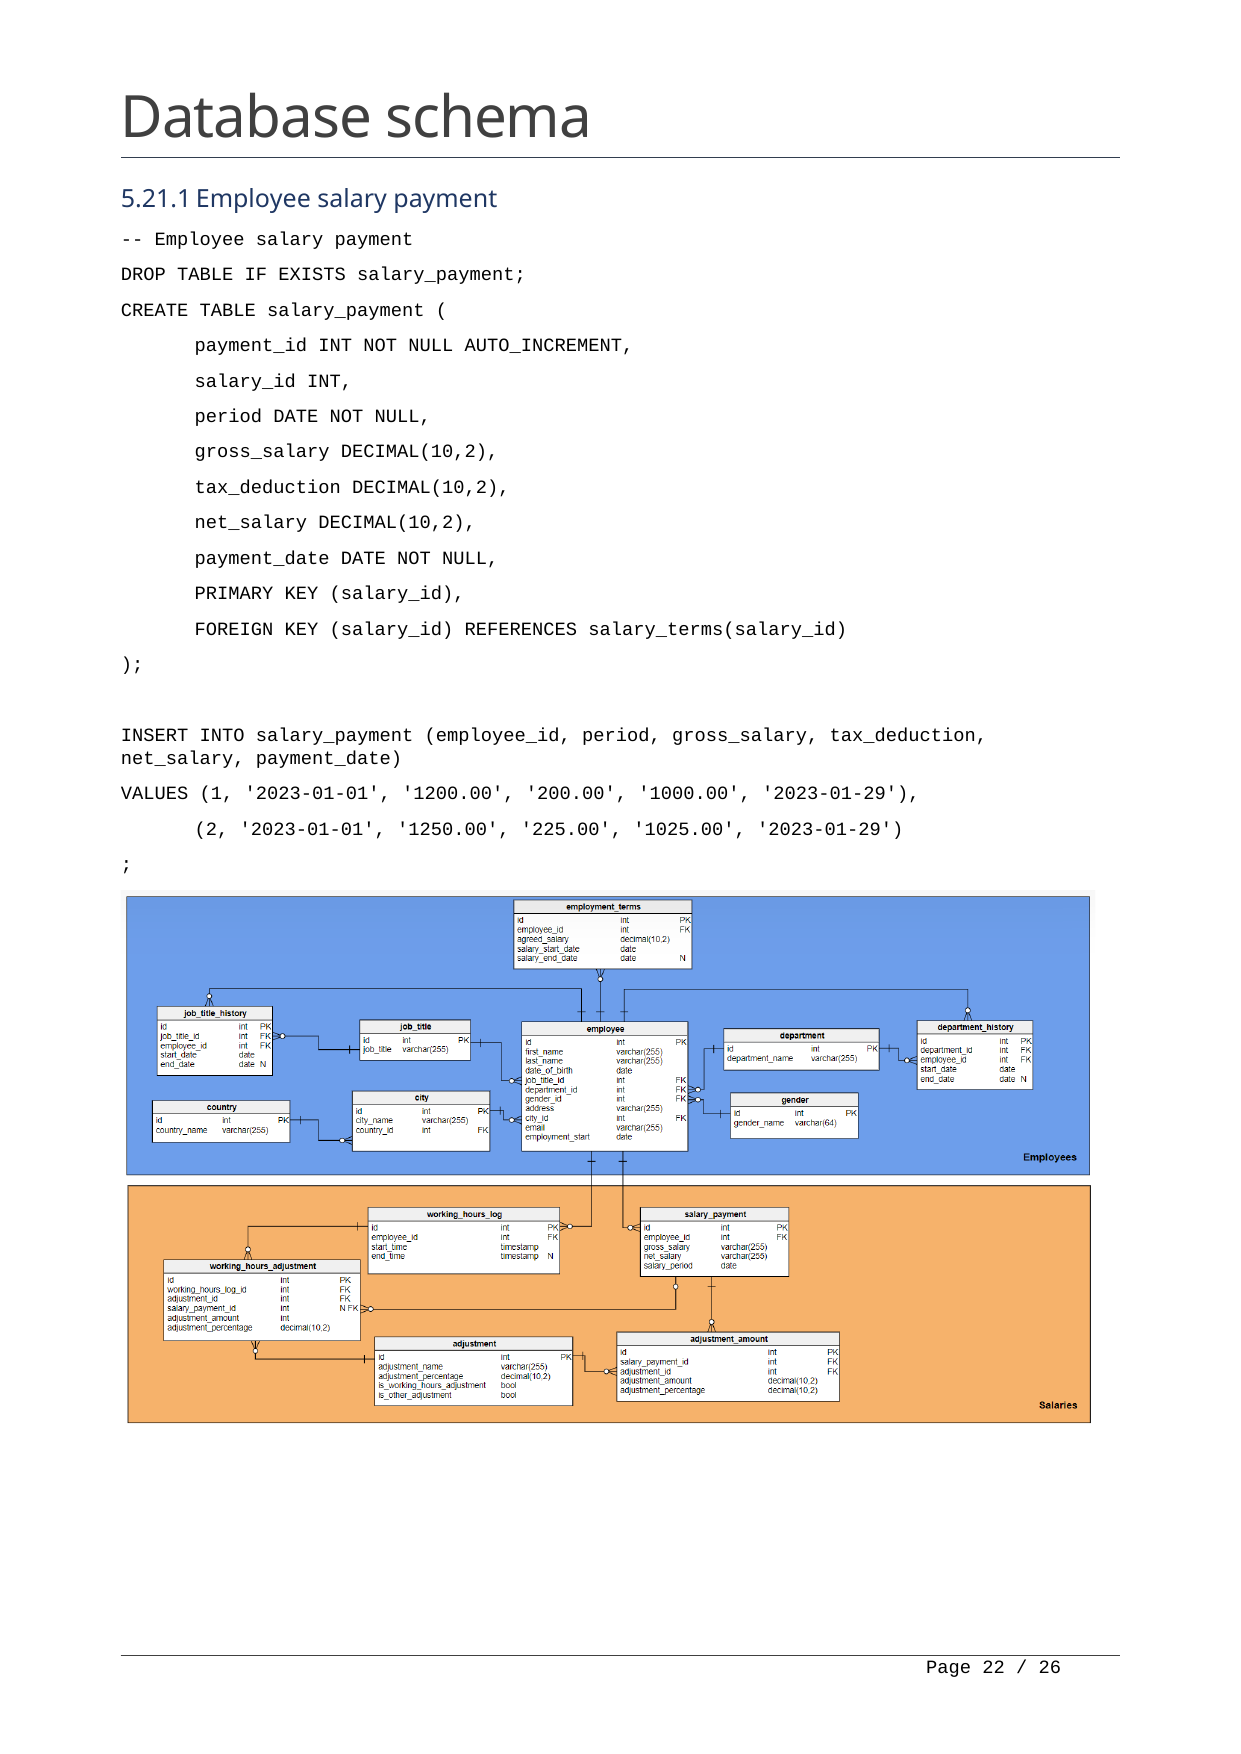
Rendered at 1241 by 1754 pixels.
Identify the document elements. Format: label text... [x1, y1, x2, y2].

text tax_deduction DECIMAL(10,2), [121, 478, 1120, 499]
text period DATE NOT NULL, [121, 407, 1120, 428]
text salary_id INT, [121, 371, 1120, 393]
text -- Employee salary payment [121, 230, 1120, 251]
text (2, '2023-01-01', '1250.00', '225.00', '1025.00', '2023-01-29') [121, 819, 1120, 841]
text PRIMARY KEY (salary_id), [121, 584, 1120, 605]
text ); [121, 655, 1120, 676]
text FOREIGN KEY (salary_id) REFERENCES salary_terms(salary_id) [121, 619, 1120, 641]
text ; [121, 855, 1120, 876]
text payment_id INT NOT NULL AUTO_INCREMENT, [121, 336, 1120, 357]
text gross_salary DECIMAL(10,2), [121, 442, 1120, 463]
text CREATE TABLE salary_payment ( [121, 301, 1120, 322]
text payment_date DATE NOT NULL, [194, 548, 1120, 570]
text DROP TABLE IF EXISTS salary_payment; [121, 265, 1120, 286]
text VALUES (1, '2023-01-01', '1200.00', '200.00', '1000.00', '2023-01-29'), [121, 784, 1120, 805]
text net_salary DECIMAL(10,2), [121, 513, 1120, 534]
picture [120, 890, 1096, 1427]
text INSERT INTO salary_payment (employee_id, period, gross_salary, tax_deduction, net_salary, payment_date) [121, 726, 1120, 770]
subtitle Employee salary payment [121, 181, 1120, 214]
